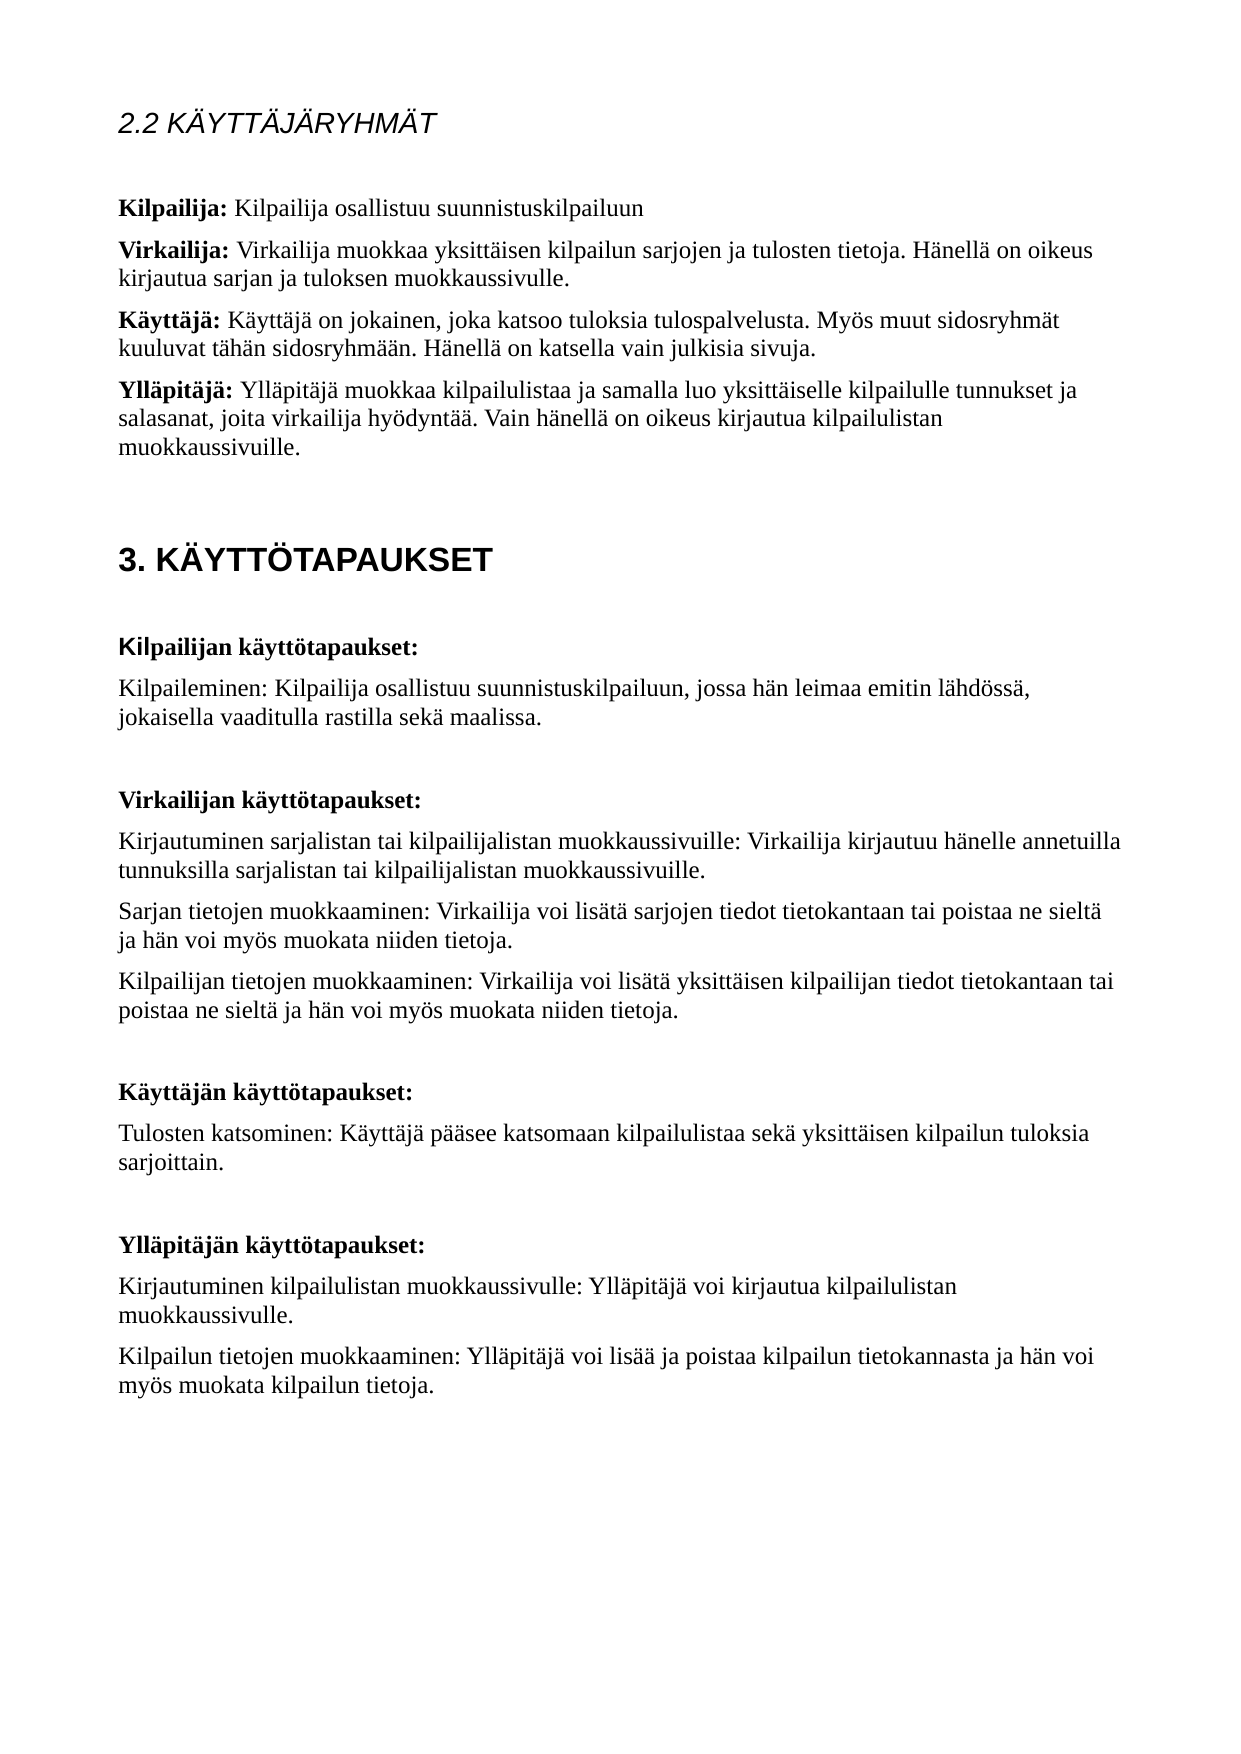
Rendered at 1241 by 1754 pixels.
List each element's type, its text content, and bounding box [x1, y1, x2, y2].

text Kilpailijan käyttötapaukset: [118, 632, 1122, 661]
text Käyttäjän käyttötapaukset: [118, 1077, 1122, 1106]
subtitle 3. KÄYTTÖTAPAUKSET [118, 540, 1122, 578]
text Virkailija: Virkailija muokkaa yksittäisen kilpailun sarjojen ja tulosten tietoja. Hänellä on oikeus kirjautua sarjan ja tuloksen muokkaussivulle. [118, 235, 1122, 292]
text Ylläpitäjä: Ylläpitäjä muokkaa kilpailulistaa ja samalla luo yksittäiselle kilpailulle tunnukset ja salasanat, joita virkailija hyödyntää. Vain hänellä on oikeus kirjautua kilpailulistan muokkaussivuille. [118, 375, 1122, 461]
text Virkailijan käyttötapaukset: [118, 785, 1122, 813]
text Kilpailija: Kilpailija osallistuu suunnistuskilpailuun [118, 193, 1122, 222]
text Sarjan tietojen muokkaaminen: Virkailija voi lisätä sarjojen tiedot tietokantaan tai poistaa ne sieltä ja hän voi myös muokata niiden tietoja. [118, 896, 1122, 953]
text Ylläpitäjän käyttötapaukset: [118, 1230, 1122, 1258]
text Kilpaileminen: Kilpailija osallistuu suunnistuskilpailuun, jossa hän leimaa emitin lähdössä, jokaisella vaaditulla rastilla sekä maalissa. [118, 673, 1122, 731]
text Tulosten katsominen: Käyttäjä pääsee katsomaan kilpailulistaa sekä yksittäisen kilpailun tuloksia sarjoittain. [118, 1118, 1122, 1176]
text Kirjautuminen kilpailulistan muokkaussivulle: Ylläpitäjä voi kirjautua kilpailulistan muokkaussivulle. [118, 1271, 1122, 1328]
text Kilpailijan tietojen muokkaaminen: Virkailija voi lisätä yksittäisen kilpailijan tiedot tietokantaan tai poistaa ne sieltä ja hän voi myös muokata niiden tietoja. [118, 966, 1122, 1023]
text Kirjautuminen sarjalistan tai kilpailijalistan muokkaussivuille: Virkailija kirjautuu hänelle annetuilla tunnuksilla sarjalistan tai kilpailijalistan muokkaussivuille. [118, 826, 1122, 883]
text Kilpailun tietojen muokkaaminen: Ylläpitäjä voi lisää ja poistaa kilpailun tietokannasta ja hän voi myös muokata kilpailun tietoja. [118, 1341, 1122, 1398]
text Käyttäjä: Käyttäjä on jokainen, joka katsoo tuloksia tulospalvelusta. Myös muut sidosryhmät kuuluvat tähän sidosryhmään. Hänellä on katsella vain julkisia sivuja. [118, 305, 1122, 362]
subtitle 2.2 KÄYTTÄJÄRYHMÄT [118, 106, 1122, 140]
